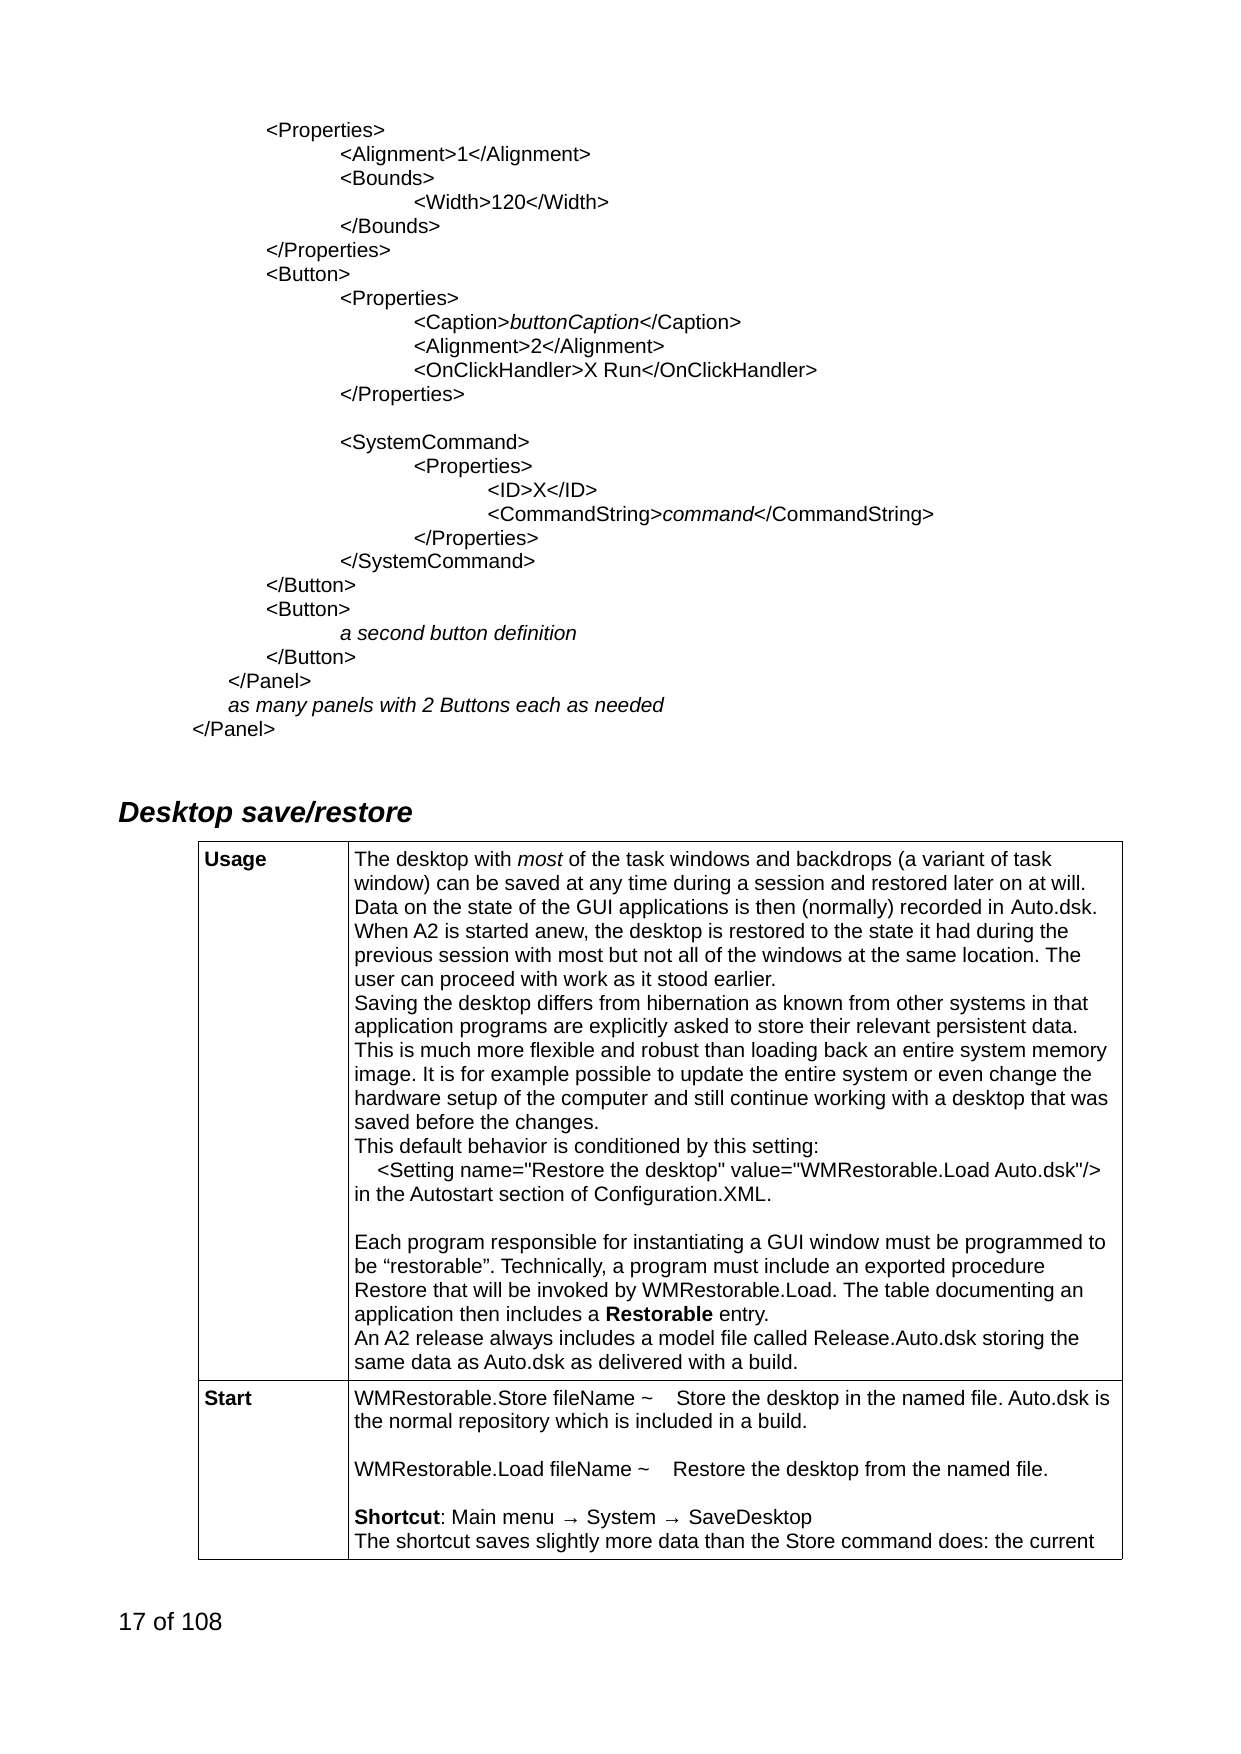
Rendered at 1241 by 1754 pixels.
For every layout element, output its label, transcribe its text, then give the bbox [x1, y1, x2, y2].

text as many panels with 2 Buttons each as needed </Panel> [192, 693, 1122, 741]
text <Properties> <Alignment>1</Alignment> <Bounds> <Width>120</Width> </Bounds> </Properties> <Button> <Properties> <Caption>buttonCaption</Caption> <Alignment>2</Alignment> <OnClickHandler>X Run</OnClickHandler> </Properties> <SystemCommand> <Properties> <ID>X</ID> <CommandString>command</CommandString> </Properties> </SystemCommand> </Button> <Button> [192, 118, 1122, 621]
table_cell WMRestorable.Store fileName ~ Store the desktop in the named file. Auto.dsk is the normal repository which is included in a build. WMRestorable.Load fileName ~ Restore the desktop from the named file. Shortcut: Main menu → System → SaveDesktop The shortcut saves slightly more data than the Store command does: the current [349, 1381, 1122, 1559]
text a second button definition </Button> </Panel> [192, 621, 1122, 693]
subtitle Desktop save/restore [118, 795, 1122, 828]
table_cell Start [199, 1381, 348, 1559]
table_header Usage [199, 842, 348, 1379]
table_header The desktop with most of the task windows and backdrops (a variant of task window) can be saved at any time during a session and restored later on at will. Data on the state of the GUI applications is then (normally) recorded in Auto.dsk. When A2 is started anew, the desktop is restored to the state it had during the previous session with most but not all of the windows at the same location. The user can proceed with work as it stood earlier. Saving the desktop differs from hibernation as known from other systems in that application programs are explicitly asked to store their relevant persistent data. This is much more flexible and robust than loading back an entire system memory image. It is for example possible to update the entire system or even change the hardware setup of the computer and still continue working with a desktop that was saved before the changes. This default behavior is conditioned by this setting: <Setting name="Restore the desktop" value="WMRestorable.Load Auto.dsk"/> in the Autostart section of Configuration.XML. Each program responsible for instantiating a GUI window must be programmed to be “restorable”. Technically, a program must include an exported procedure Restore that will be invoked by WMRestorable.Load. The table documenting an application then includes a Restorable entry. An A2 release always includes a model file called Release.Auto.dsk storing the same data as Auto.dsk as delivered with a build. [349, 842, 1122, 1379]
